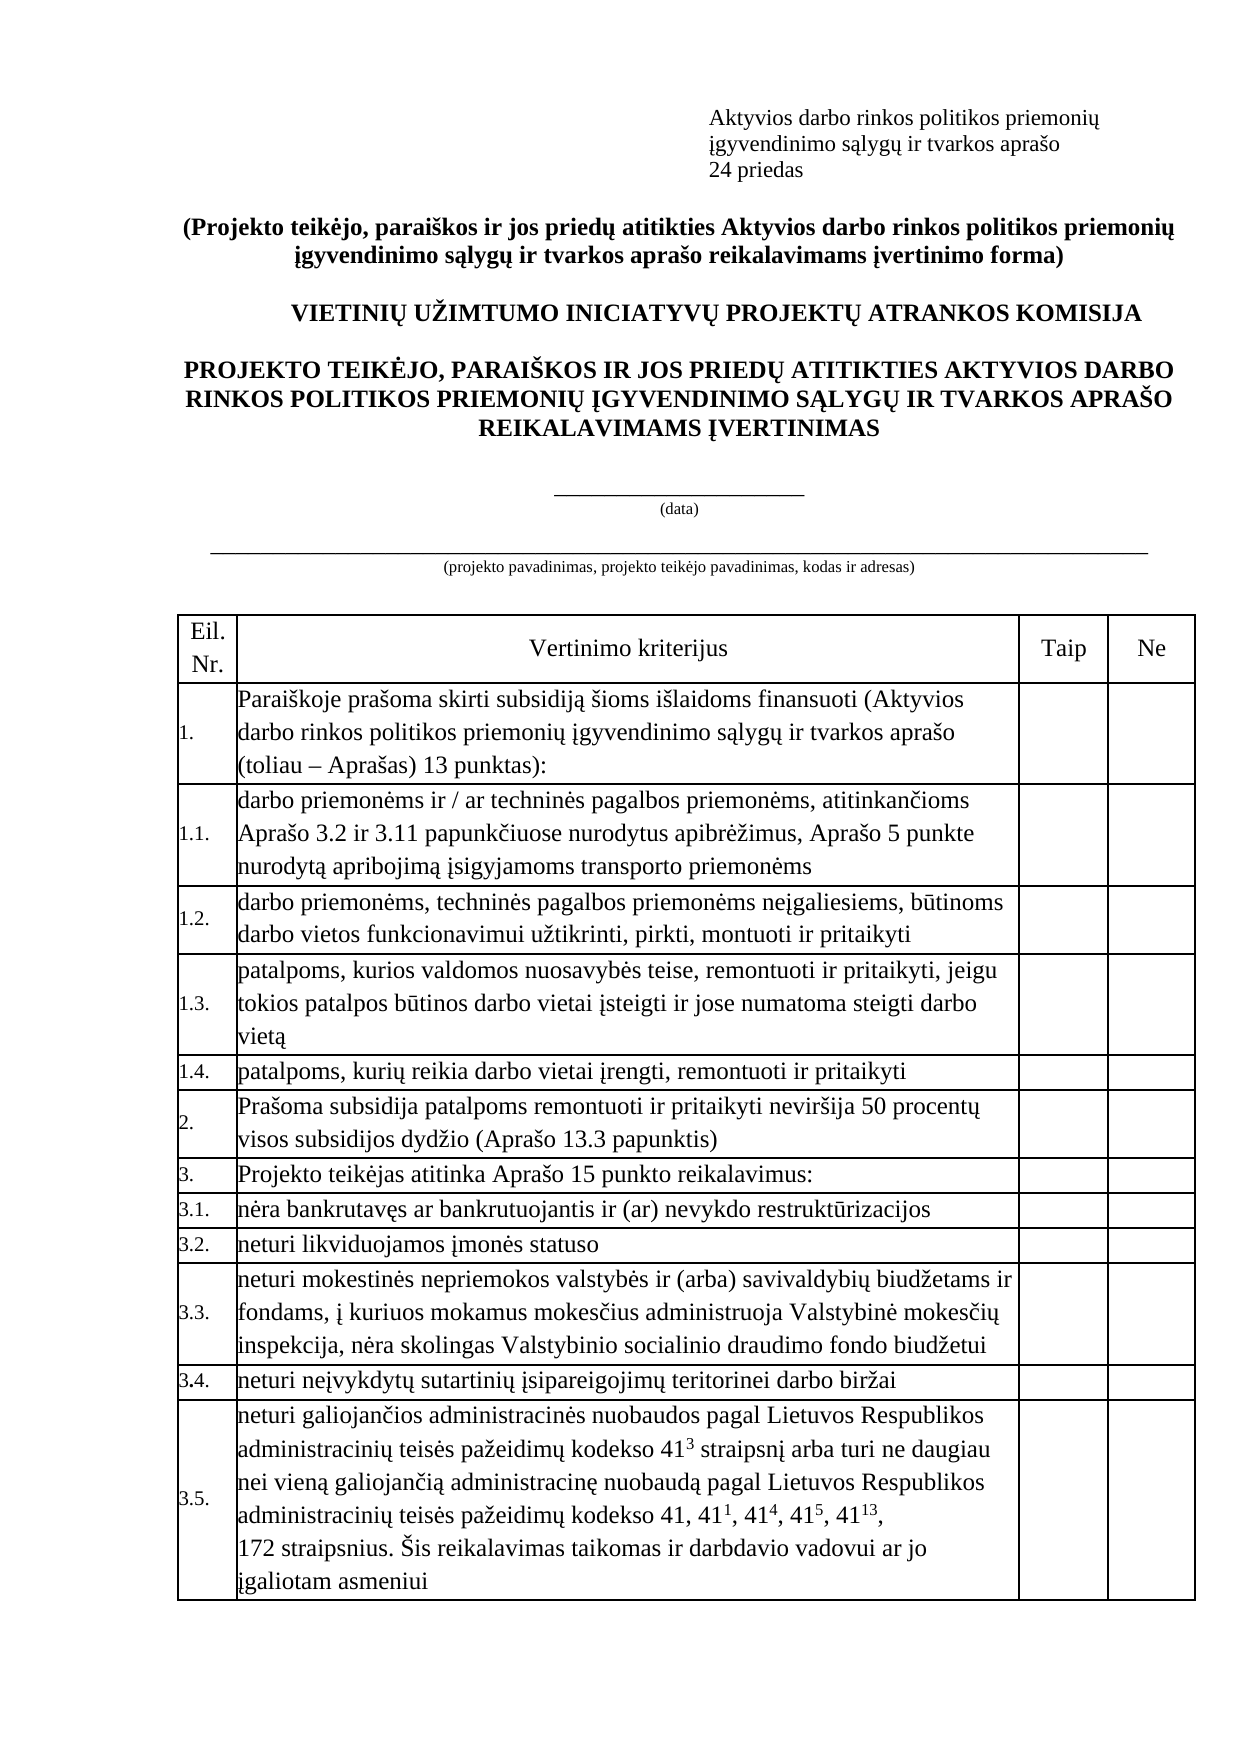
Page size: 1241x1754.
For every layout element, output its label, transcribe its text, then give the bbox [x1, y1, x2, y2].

table_cell [1020, 1194, 1107, 1227]
table_cell [1020, 1366, 1107, 1398]
text įgyvendinimo sąlygų ir tvarkos aprašo [709, 130, 1181, 156]
table_cell 1.1. [179, 785, 236, 884]
table_cell nėra bankrutavęs ar bankrutuojantis ir (ar) nevykdo restruktūrizacijos [238, 1194, 1018, 1227]
table_cell [1109, 684, 1194, 783]
table_cell 3.5. [179, 1401, 236, 1599]
table_cell Prašoma subsidija patalpoms remontuoti ir pritaikyti neviršija 50 procentų visos subsidijos dydžio (Aprašo 13.3 papunktis) [238, 1091, 1018, 1157]
table_cell 1.3. [179, 955, 236, 1054]
text ___________________________________________________________________________ [177, 528, 1181, 557]
text (projekto pavadinimas, projekto teikėjo pavadinimas, kodas ir adresas) [177, 557, 1181, 585]
table_cell [1109, 1366, 1194, 1398]
text 24 priedas [709, 156, 1181, 183]
text ____________________ [177, 470, 1181, 499]
table_cell 3.2. [179, 1229, 236, 1262]
table_cell [1020, 785, 1107, 884]
table_cell [1020, 1056, 1107, 1089]
table_cell [1020, 1091, 1107, 1157]
table_cell patalpoms, kurių reikia darbo vietai įrengti, remontuoti ir pritaikyti [238, 1056, 1018, 1089]
table_cell [1109, 1264, 1194, 1363]
table_cell [1020, 1401, 1107, 1599]
table_cell 1.4. [179, 1056, 236, 1089]
table_cell [1109, 1194, 1194, 1227]
table_cell 3.3. [179, 1264, 236, 1363]
table_cell neturi galiojančios administracinės nuobaudos pagal Lietuvos Respublikos administracinių teisės pažeidimų kodekso 413 straipsnį arba turi ne daugiau nei vieną galiojančią administracinę nuobaudą pagal Lietuvos Respublikos administracinių teisės pažeidimų kodekso 41, 411, 414, 415, 4113, 172 straipsnius. Šis reikalavimas taikomas ir darbdavio vadovui ar jo įgaliotam asmeniui [238, 1401, 1018, 1599]
table_cell Projekto teikėjas atitinka Aprašo 15 punkto reikalavimus: [238, 1159, 1018, 1192]
table_header Vertinimo kriterijus [238, 616, 1018, 682]
table_cell neturi neįvykdytų sutartinių įsipareigojimų teritorinei darbo biržai [238, 1366, 1018, 1398]
table_cell [1109, 1056, 1194, 1089]
table_cell [1109, 955, 1194, 1054]
table_cell darbo priemonėms, techninės pagalbos priemonėms neįgaliesiems, būtinoms darbo vietos funkcionavimui užtikrinti, pirkti, montuoti ir pritaikyti [238, 887, 1018, 953]
table_cell [1020, 1159, 1107, 1192]
text VIETINIŲ UŽIMTUMO INICIATYVŲ PROJEKTŲ ATRANKOS KOMISIJA [177, 298, 1181, 327]
table_cell Paraiškoje prašoma skirti subsidiją šioms išlaidoms finansuoti (Aktyvios darbo rinkos politikos priemonių įgyvendinimo sąlygų ir tvarkos aprašo (toliau – Aprašas) 13 punktas): [238, 684, 1018, 783]
table_header Ne [1109, 616, 1194, 682]
table_cell darbo priemonėms ir / ar techninės pagalbos priemonėms, atitinkančioms Aprašo 3.2 ir 3.11 papunkčiuose nurodytus apibrėžimus, Aprašo 5 punkte nurodytą apribojimą įsigyjamoms transporto priemonėms [238, 785, 1018, 884]
text (data) [177, 499, 1181, 528]
table_cell [1020, 684, 1107, 783]
text Aktyvios darbo rinkos politikos priemonių [709, 104, 1181, 130]
table_cell [1109, 1401, 1194, 1599]
table_cell patalpoms, kurios valdomos nuosavybės teise, remontuoti ir pritaikyti, jeigu tokios patalpos būtinos darbo vietai įsteigti ir jose numatoma steigti darbo vietą [238, 955, 1018, 1054]
text (Projekto teikėjo, paraiškos ir jos priedų atitikties Aktyvios darbo rinkos politikos priemonių įgyvendinimo sąlygų ir tvarkos aprašo reikalavimams įvertinimo forma) [177, 212, 1181, 269]
table_cell [1020, 1229, 1107, 1262]
table_header Eil. Nr. [179, 616, 236, 682]
table_cell [1109, 1229, 1194, 1262]
table_cell 1. [179, 684, 236, 783]
table_cell 3.1. [179, 1194, 236, 1227]
table_cell [1109, 1091, 1194, 1157]
table_cell [1109, 1159, 1194, 1192]
table_cell [1020, 955, 1107, 1054]
table_cell 1.2. [179, 887, 236, 953]
table_cell 3. [179, 1159, 236, 1192]
table_cell [1109, 887, 1194, 953]
table_cell 3.4. [179, 1366, 236, 1398]
table_cell neturi likviduojamos įmonės statuso [238, 1229, 1018, 1262]
table_cell 2. [179, 1091, 236, 1157]
table_cell [1020, 1264, 1107, 1363]
table_cell neturi mokestinės nepriemokos valstybės ir (arba) savivaldybių biudžetams ir fondams, į kuriuos mokamus mokesčius administruoja Valstybinė mokesčių inspekcija, nėra skolingas Valstybinio socialinio draudimo fondo biudžetui [238, 1264, 1018, 1363]
table_cell [1109, 785, 1194, 884]
table_header Taip [1020, 616, 1107, 682]
text PROJEKTO TEIKĖJO, PARAIŠKOS IR JOS PRIEDŲ ATITIKTIES AKTYVIOS DARBO RINKOS POLITIKOS PRIEMONIŲ ĮGYVENDINIMO SĄLYGŲ IR TVARKOS APRAŠO REIKALAVIMAMS ĮVERTINIMAS [177, 355, 1181, 442]
table_cell [1020, 887, 1107, 953]
